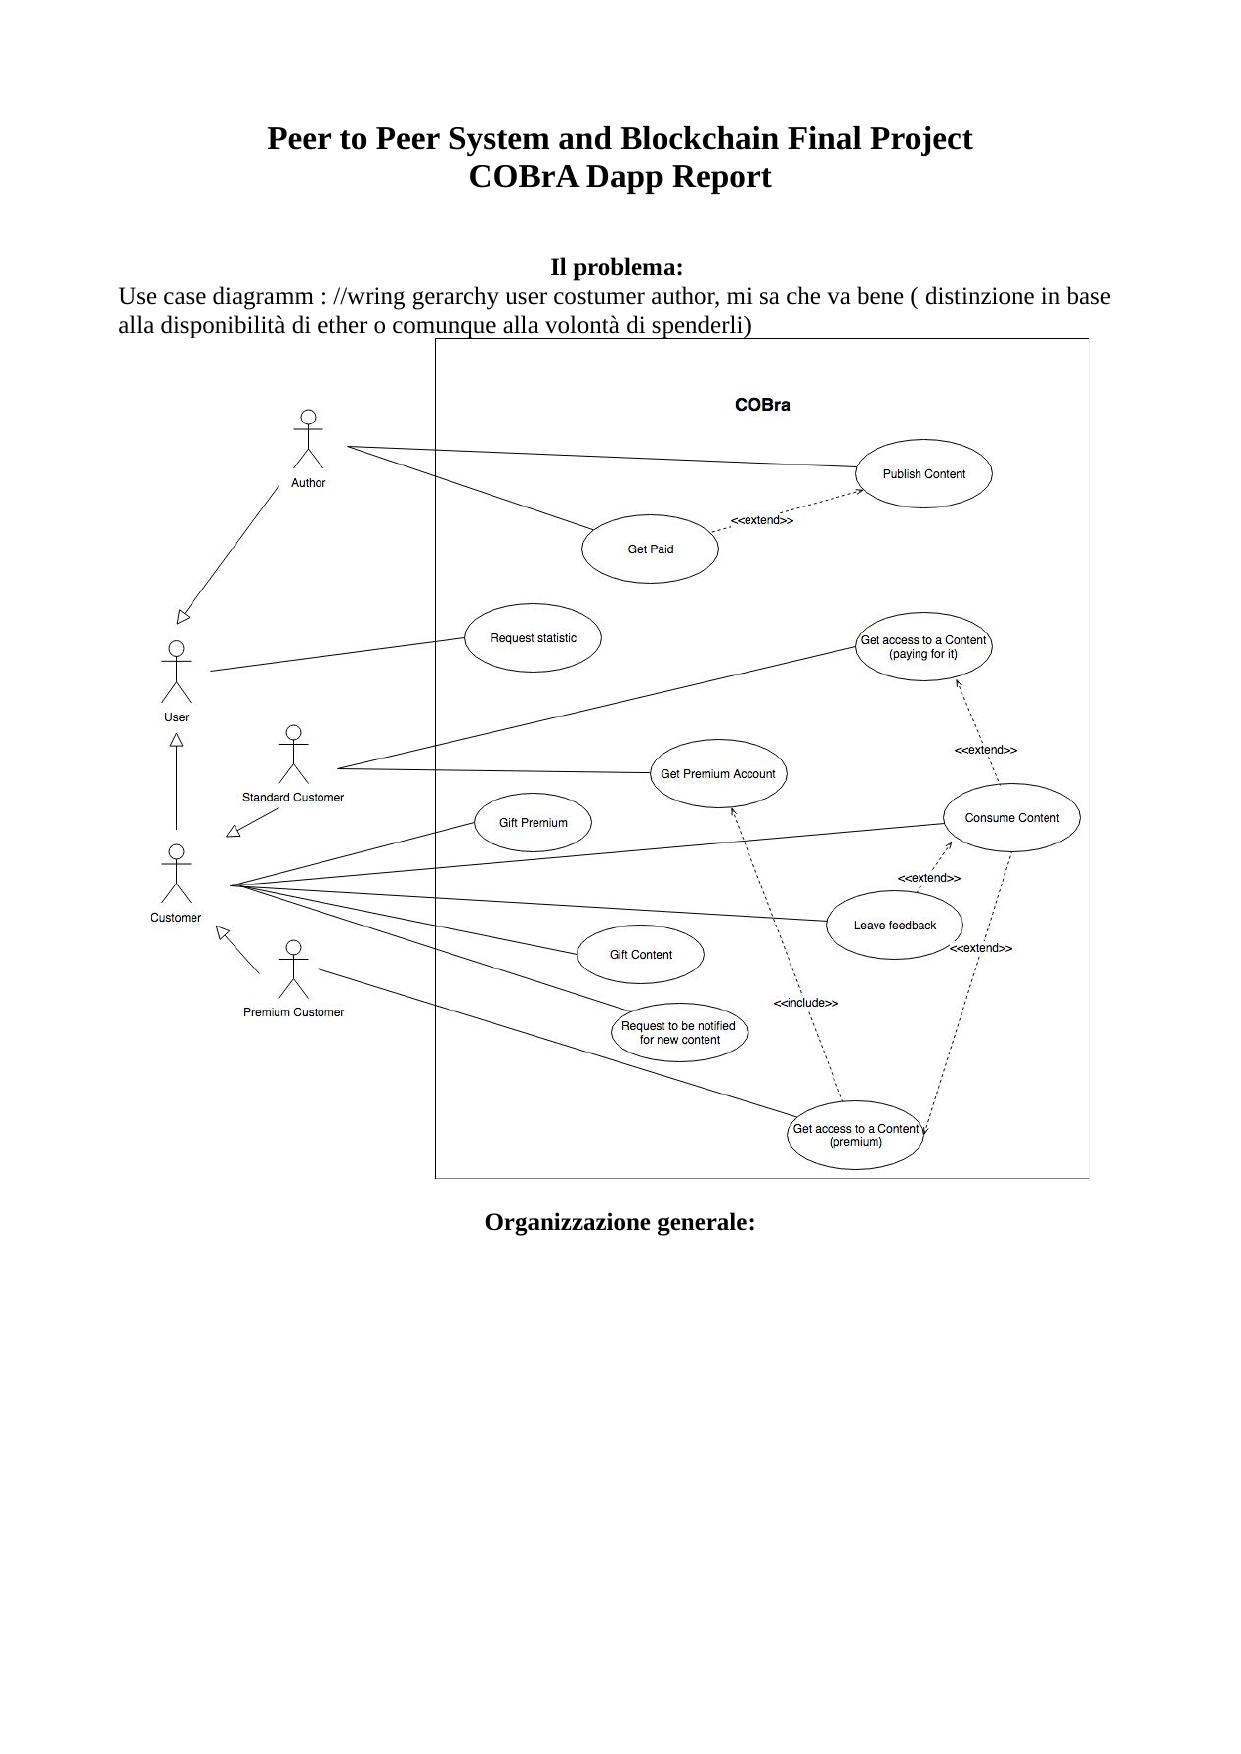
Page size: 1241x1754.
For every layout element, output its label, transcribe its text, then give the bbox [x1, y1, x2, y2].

text COBrA Dapp Report [118, 156, 1122, 195]
text Use case diagramm : //wring gerarchy user costumer author, mi sa che va bene ( distinzione in base alla disponibilità di ether o comunque alla volontà di spenderli) [118, 281, 1122, 338]
text Il problema: [118, 252, 1122, 281]
text Organizzazione generale: [118, 1207, 1122, 1236]
picture [151, 338, 1090, 1179]
text Peer to Peer System and Blockchain Final Project [118, 118, 1122, 156]
